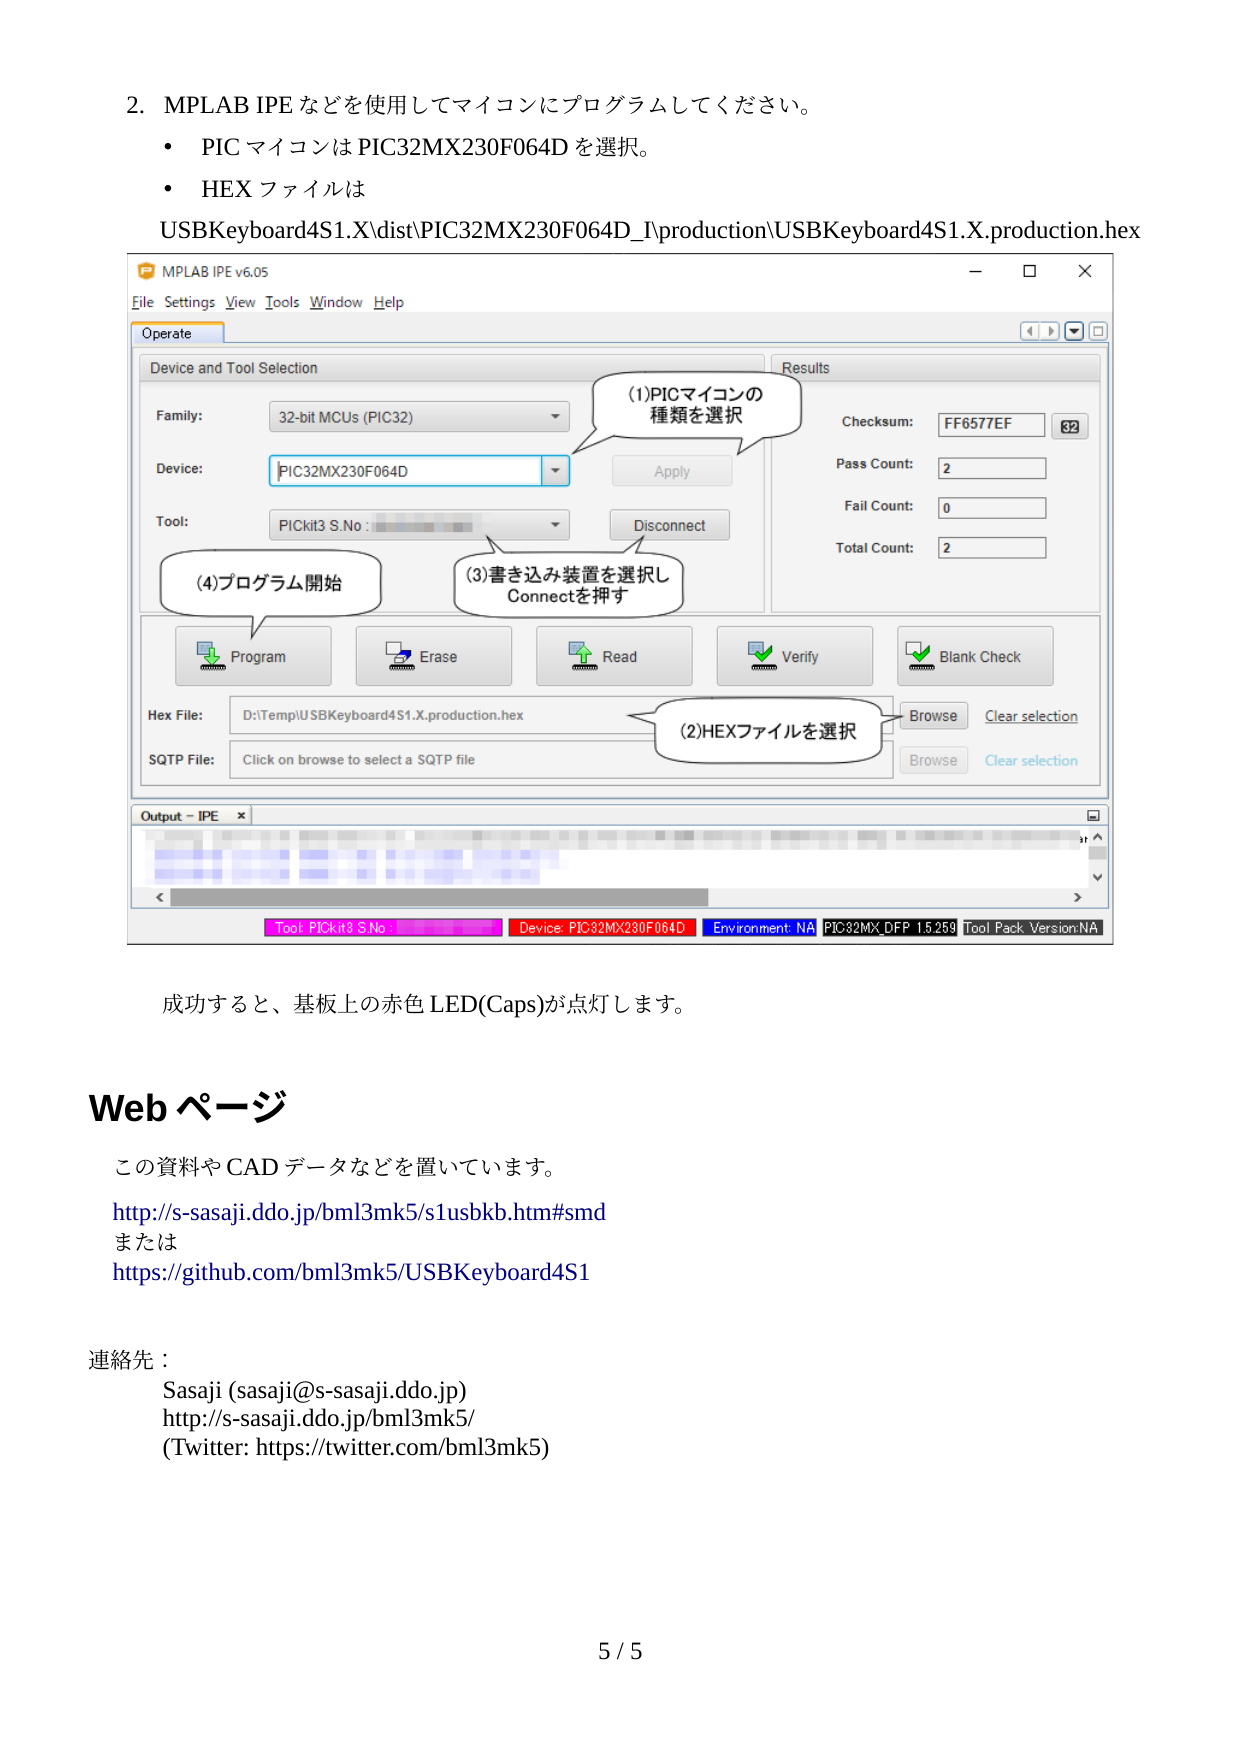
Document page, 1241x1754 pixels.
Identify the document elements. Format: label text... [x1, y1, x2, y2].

list HEXファイルは [163, 173, 1152, 204]
text https://github.com/bml3mk5/USBKeyboard4S1 [112, 1257, 1152, 1286]
text Sasaji (sasaji@s-sasaji.ddo.jp) [162, 1375, 1152, 1403]
text または [112, 1226, 1152, 1257]
subtitle Webページ [88, 1077, 1152, 1132]
text http://s-sasaji.ddo.jp/bml3mk5/ [162, 1403, 1152, 1432]
text (Twitter: https://twitter.com/bml3mk5) [162, 1432, 1152, 1461]
text 成功すると、基板上の赤色LED(Caps)が点灯します。 [88, 988, 1152, 1019]
list MPLAB IPEなどを使用してマイコンにプログラムしてください。 [126, 88, 1152, 120]
text 連絡先： [88, 1343, 1152, 1375]
picture [127, 253, 1114, 945]
text USBKeyboard4S1.X\dist\PIC32MX230F064D_I\production\USBKeyboard4S1.X.production.hex [159, 215, 1152, 243]
text http://s-sasaji.ddo.jp/bml3mk5/s1usbkb.htm#smd [112, 1197, 1152, 1226]
list PICマイコンはPIC32MX230F064Dを選択。 [163, 131, 1152, 162]
text この資料やCADデータなどを置いています。 [112, 1150, 1152, 1181]
